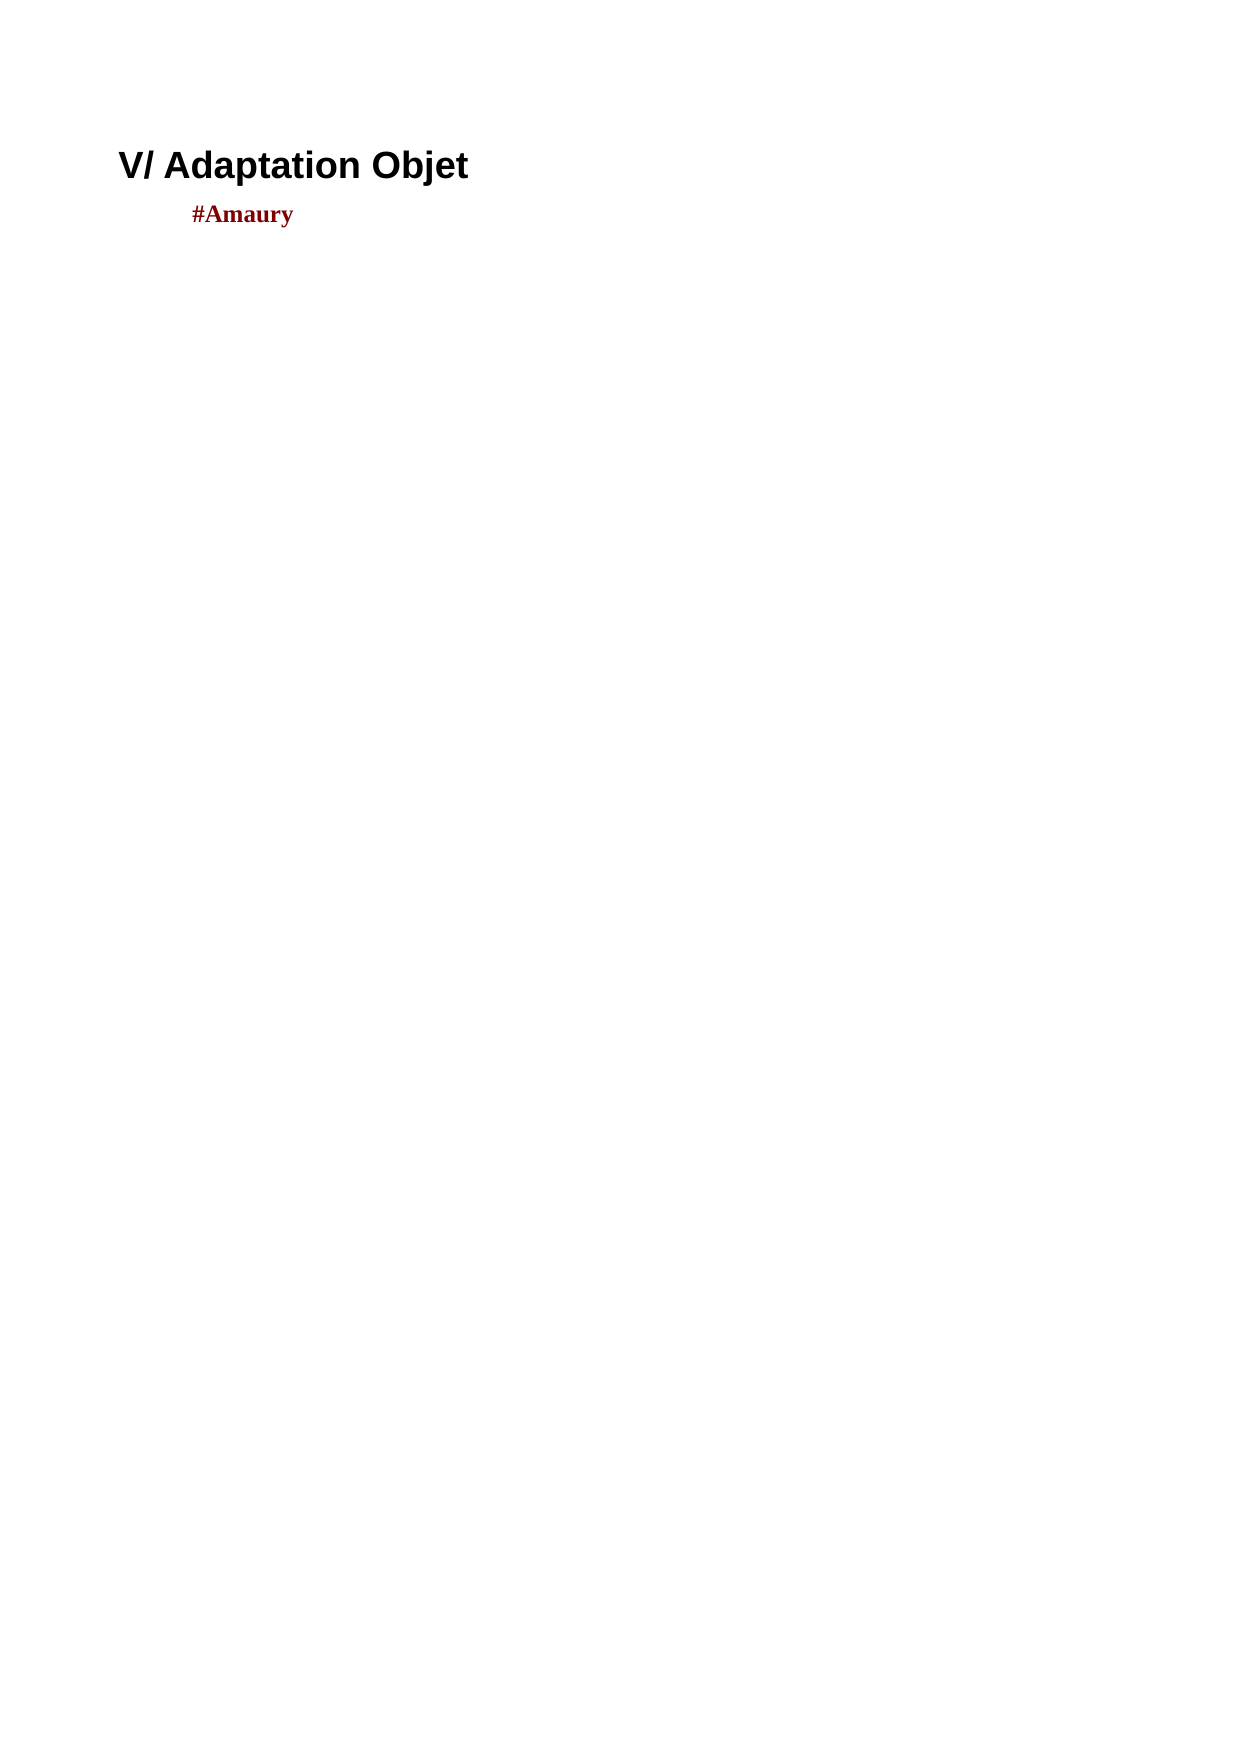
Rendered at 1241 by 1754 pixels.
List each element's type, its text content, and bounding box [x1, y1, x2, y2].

text #Amaury [118, 199, 1122, 228]
subtitle V/ Adaptation Objet [118, 143, 1122, 187]
